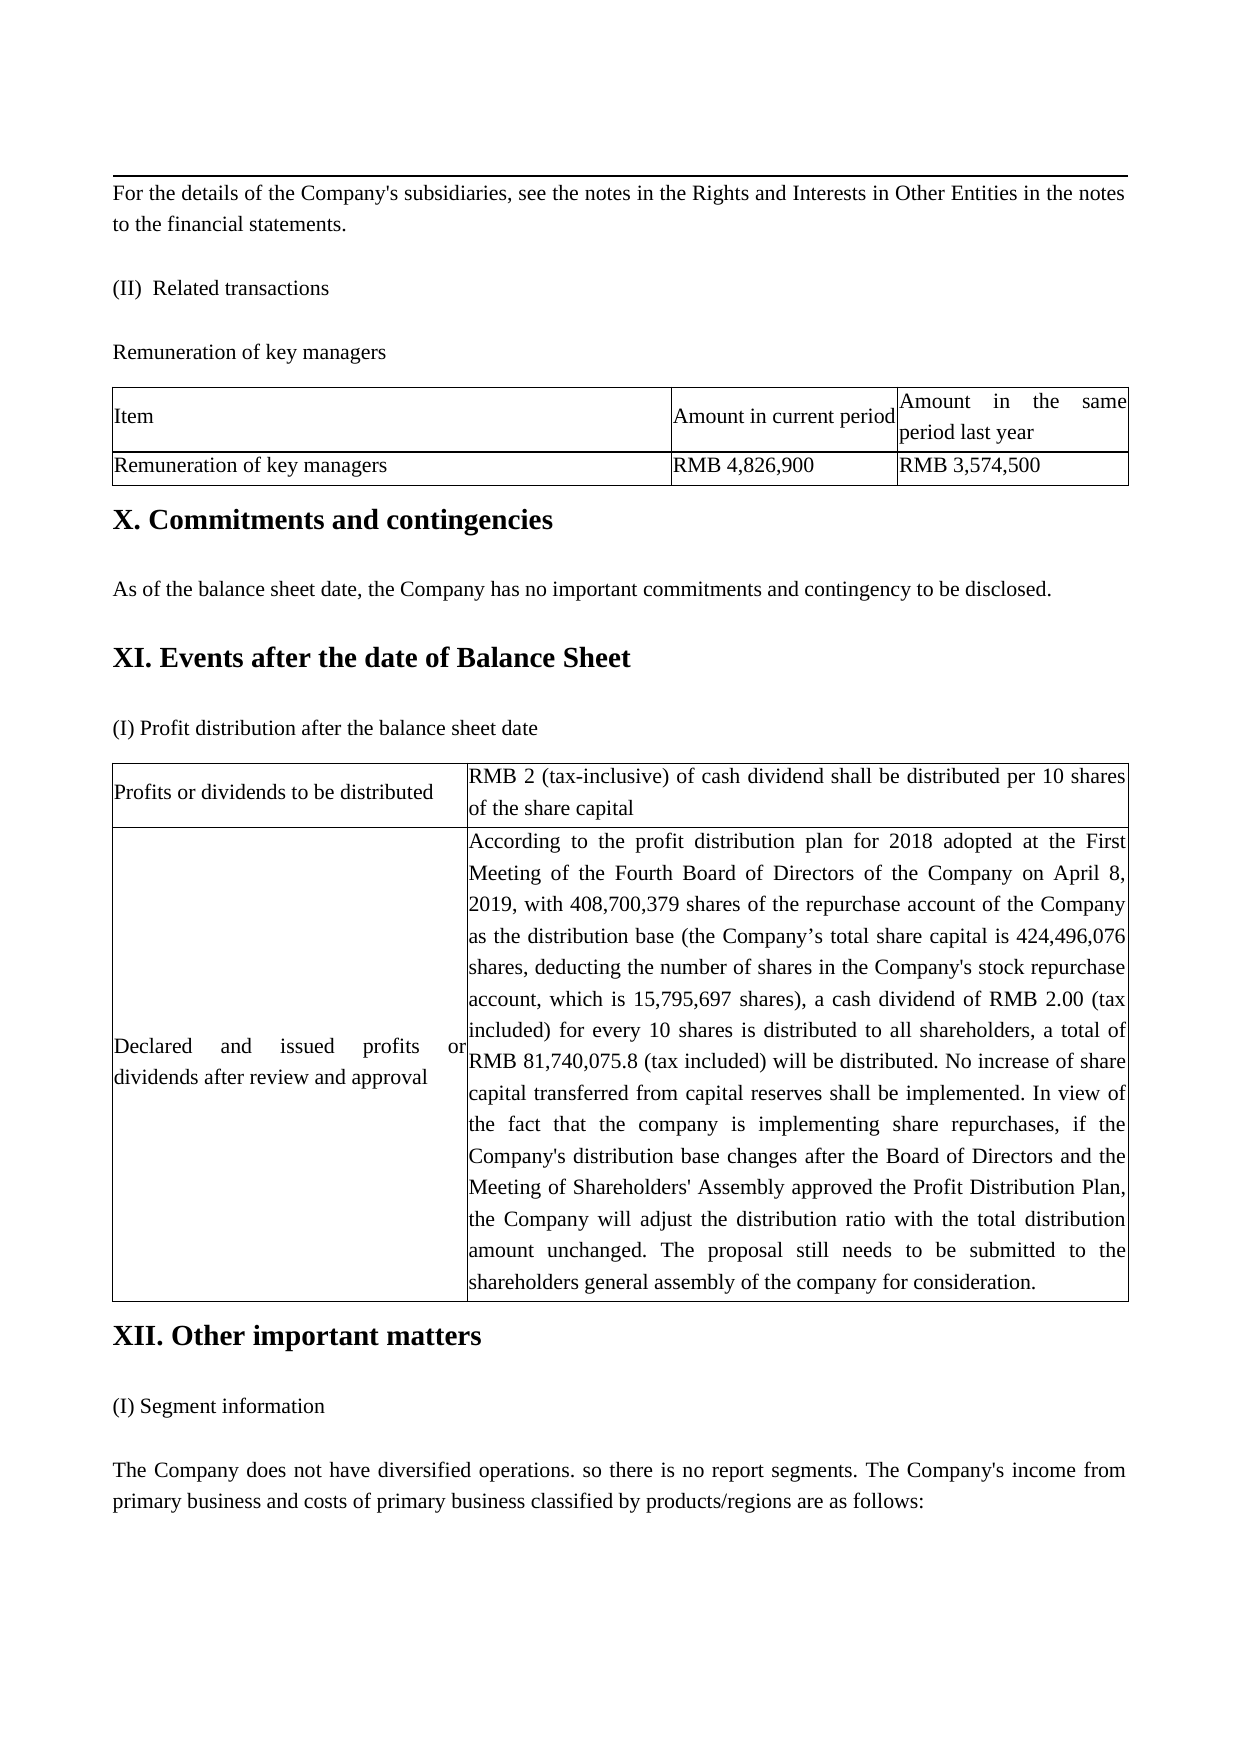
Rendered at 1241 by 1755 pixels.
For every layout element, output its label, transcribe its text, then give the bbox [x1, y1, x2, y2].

text The Company does not have diversified operations. so there is no report segments. The Company's income from primary business and costs of primary business classified by products/regions are as follows: [112, 1457, 1128, 1513]
table_cell Remuneration of key managers [113, 453, 671, 485]
table_cell Declared and issued profits or dividends after review and approval [113, 828, 467, 1301]
text For the details of the Company's subsidiaries, see the notes in the Rights and Interests in Other Entities in the notes to the financial statements. [112, 179, 1128, 236]
text Remuneration of key managers [112, 339, 1128, 364]
text As of the balance sheet date, the Company has no important commitments and contingency to be disclosed. [112, 576, 1128, 602]
text X. Commitments and contingencies [112, 502, 1128, 536]
table_cell RMB 4,826,900 [672, 453, 897, 485]
table_header Amount in current period [672, 388, 897, 451]
table_header Item [113, 388, 671, 451]
text (I) Profit distribution after the balance sheet date [112, 715, 1128, 740]
table_cell RMB 3,574,500 [898, 453, 1128, 485]
text (I) Segment information [112, 1393, 1128, 1418]
table_header Profits or dividends to be distributed [113, 764, 467, 827]
table_header Amount in the same period last year [898, 388, 1128, 451]
text (II) Related transactions [112, 275, 1128, 300]
text XI. Events after the date of Balance Sheet [112, 640, 1128, 674]
table_header RMB 2 (tax-inclusive) of cash dividend shall be distributed per 10 shares of the share capital [468, 764, 1128, 827]
text XII. Other important matters [112, 1318, 1128, 1352]
table_cell According to the profit distribution plan for 2018 adopted at the First Meeting of the Fourth Board of Directors of the Company on April 8, 2019, with 408,700,379 shares of the repurchase account of the Company as the distribution base (the Company’s total share capital is 424,496,076 shares, deducting the number of shares in the Company's stock repurchase account, which is 15,795,697 shares), a cash dividend of RMB 2.00 (tax included) for every 10 shares is distributed to all shareholders, a total of RMB 81,740,075.8 (tax included) will be distributed. No increase of share capital transferred from capital reserves shall be implemented. In view of the fact that the company is implementing share repurchases, if the Company's distribution base changes after the Board of Directors and the Meeting of Shareholders' Assembly approved the Profit Distribution Plan, the Company will adjust the distribution ratio with the total distribution amount unchanged. The proposal still needs to be submitted to the shareholders general assembly of the company for consideration. [468, 828, 1128, 1301]
